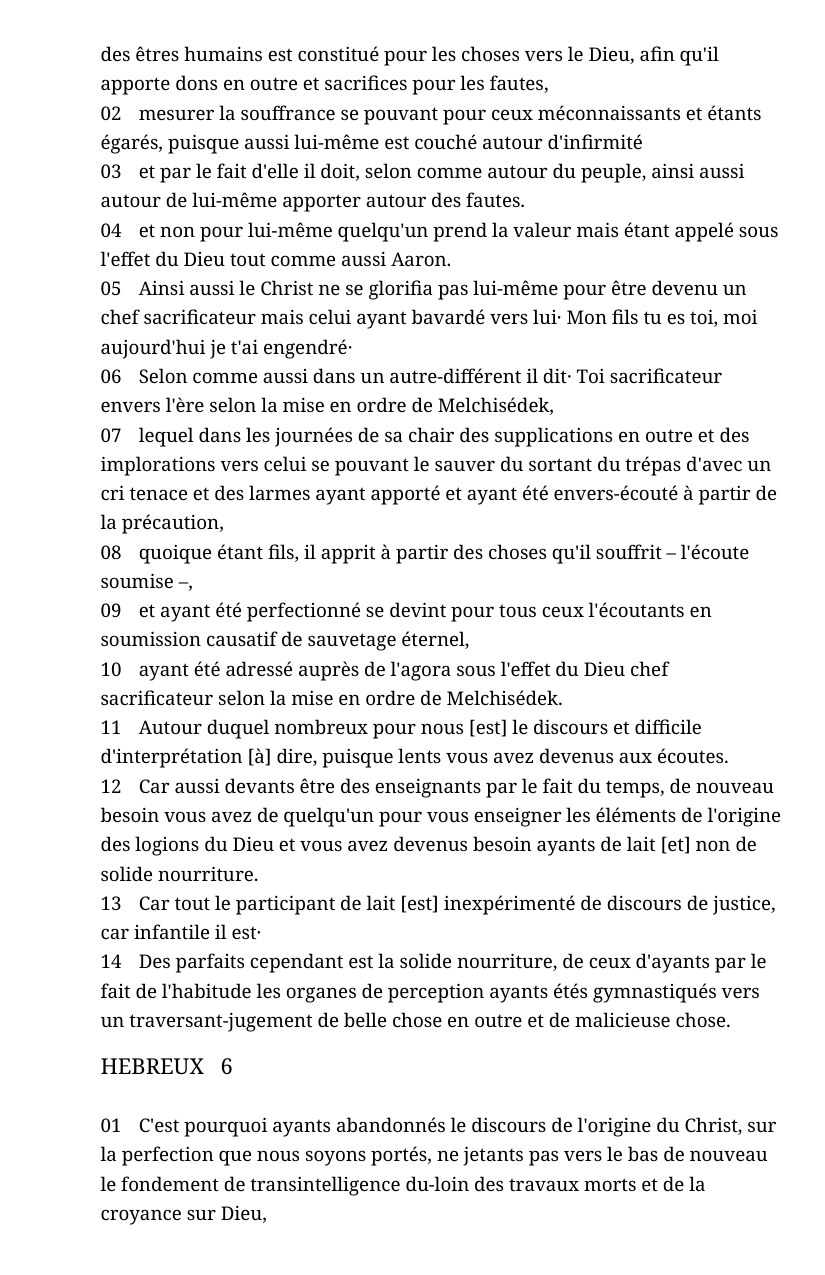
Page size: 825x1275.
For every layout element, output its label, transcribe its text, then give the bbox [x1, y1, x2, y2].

text des êtres humains est constitué pour les choses vers le Dieu, afin qu'il apporte dons en outre et sacrifices pour les fautes, 02 mesurer la souffrance se pouvant pour ceux méconnaissants et étants égarés, puisque aussi lui-même est couché autour d'infirmité 03 et par le fait d'elle il doit, selon comme autour du peuple, ainsi aussi autour de lui-même apporter autour des fautes. 04 et non pour lui-même quelqu'un prend la valeur mais étant appelé sous l'effet du Dieu tout comme aussi Aaron. 05 Ainsi aussi le Christ ne se glorifia pas lui-même pour être devenu un chef sacrificateur mais celui ayant bavardé vers lui· Mon fils tu es toi, moi aujourd'hui je t'ai engendré· 06 Selon comme aussi dans un autre-différent il dit· Toi sacrificateur envers l'ère selon la mise en ordre de Melchisédek, 07 lequel dans les journées de sa chair des supplications en outre et des implorations vers celui se pouvant le sauver du sortant du trépas d'avec un cri tenace et des larmes ayant apporté et ayant été envers-écouté à partir de la précaution, 08 quoique étant fils, il apprit à partir des choses qu'il souffrit – l'écoute soumise –, 09 et ayant été perfectionné se devint pour tous ceux l'écoutants en soumission causatif de sauvetage éternel, 10 ayant été adressé auprès de l'agora sous l'effet du Dieu chef sacrificateur selon la mise en ordre de Melchisédek. 11 Autour duquel nombreux pour nous [est] le discours et difficile d'interprétation [à] dire, puisque lents vous avez devenus aux écoutes. 12 Car aussi devants être des enseignants par le fait du temps, de nouveau besoin vous avez de quelqu'un pour vous enseigner les éléments de l'origine des logions du Dieu et vous avez devenus besoin ayants de lait [et] non de solide nourriture. 13 Car tout le participant de lait [est] inexpérimenté de discours de justice, car infantile il est· 14 Des parfaits cependant est la solide nourriture, de ceux d'ayants par le fait de l'habitude les organes de perception ayants étés gymnastiqués vers un traversant-jugement de belle chose en outre et de malicieuse chose. [100, 41, 784, 1033]
text HEBREUX 6 [100, 1051, 784, 1081]
text 01 C'est pourquoi ayants abandonnés le discours de l'origine du Christ, sur la perfection que nous soyons portés, ne jetants pas vers le bas de nouveau le fondement de transintelligence du-loin des travaux morts et de la croyance sur Dieu, [100, 1085, 784, 1226]
